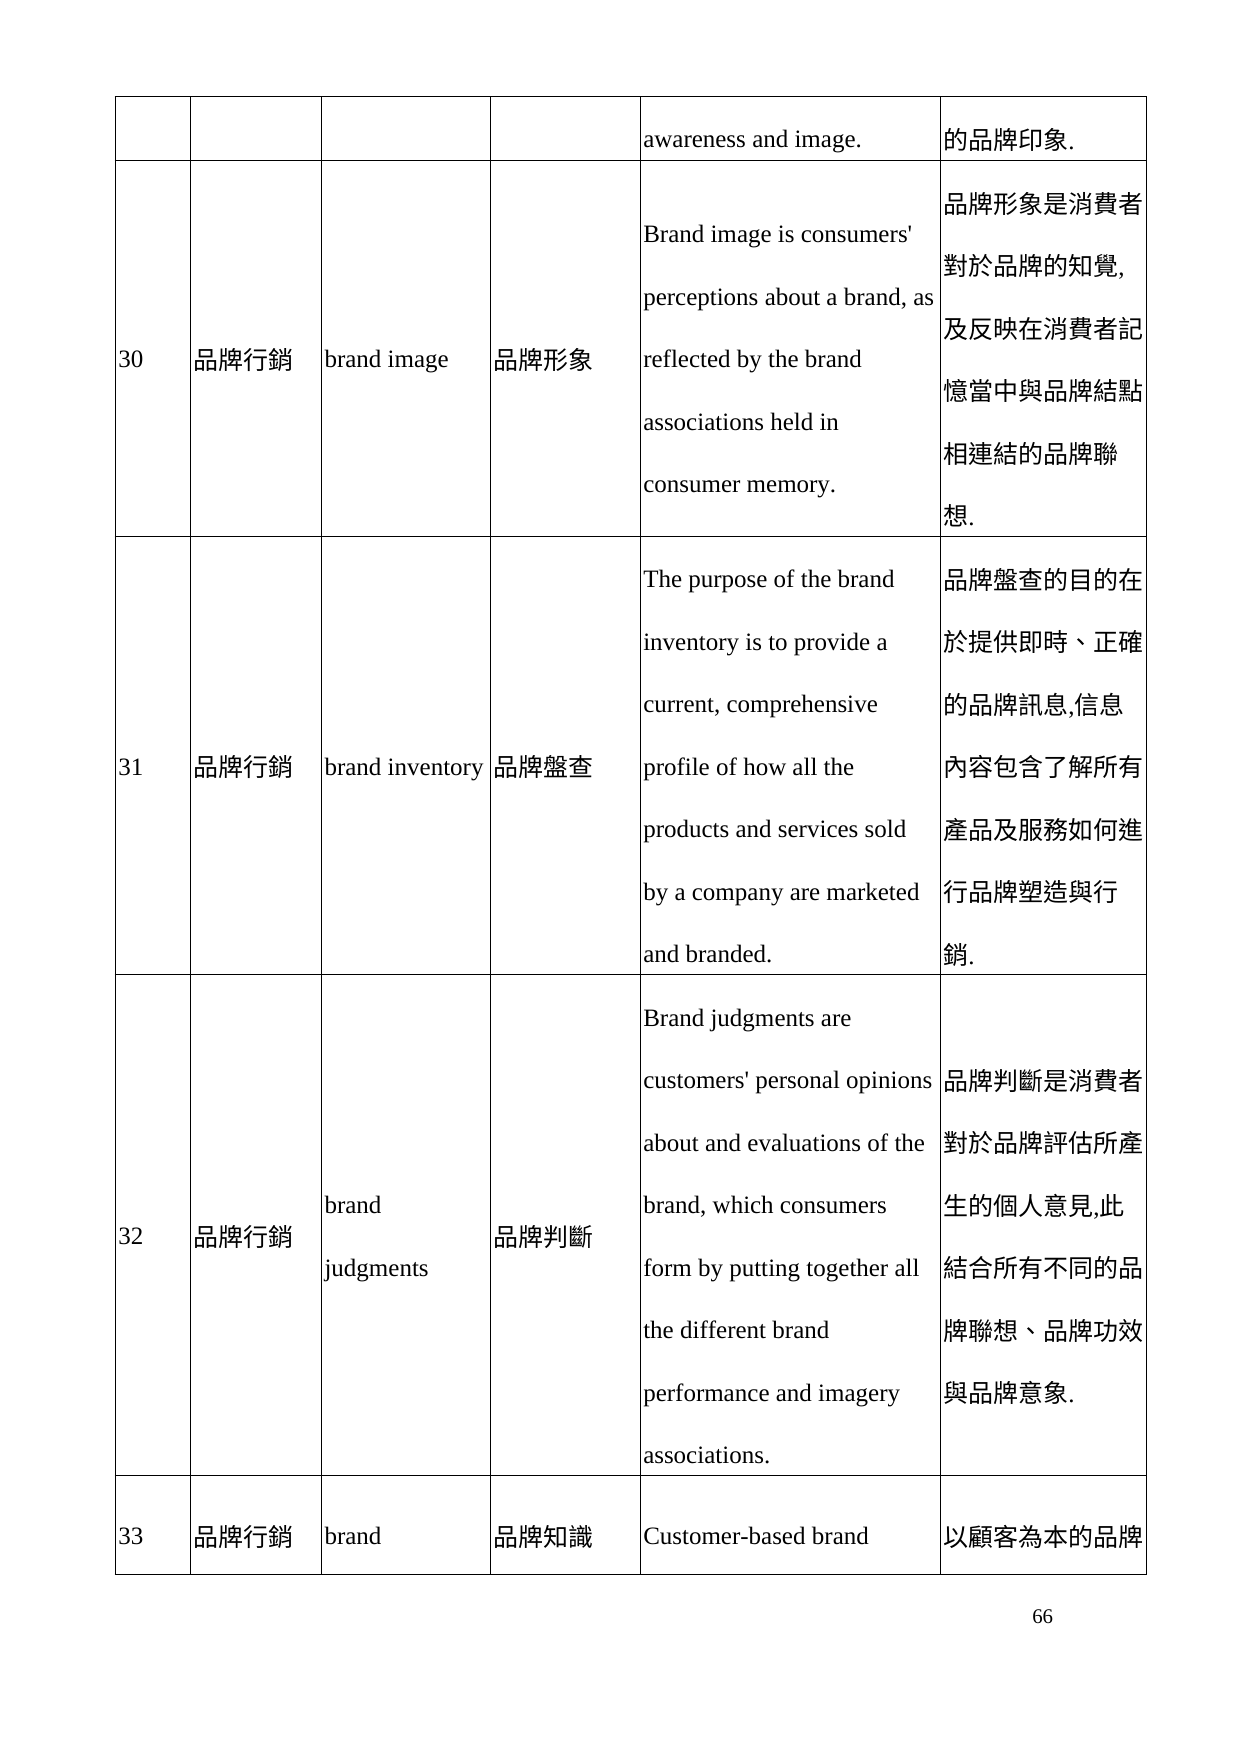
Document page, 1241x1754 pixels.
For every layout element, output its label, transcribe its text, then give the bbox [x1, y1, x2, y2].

table_cell 品牌形象是消費者對於品牌的知覺,及反映在消費者記憶當中與品牌結點相連結的品牌聯想. [941, 161, 1146, 536]
table_cell Brand image is consumers' perceptions about a brand, as reflected by the brand associations held in consumer memory. [641, 161, 940, 536]
table_cell Brand judgments are customers' personal opinions about and evaluations of the brand, which consumers form by putting together all the different brand performance and imagery associations. [641, 975, 940, 1475]
table_cell 33 [116, 1476, 190, 1574]
table_cell 品牌行銷 [191, 161, 321, 536]
table_cell 品牌形象 [491, 161, 640, 536]
table_cell 品牌盤查 [491, 537, 640, 974]
table_cell [116, 97, 190, 160]
table_cell 品牌盤查的目的在於提供即時、正確的品牌訊息,信息內容包含了解所有產品及服務如何進行品牌塑造與行銷. [941, 537, 1146, 974]
table_cell [322, 97, 490, 160]
table_cell brand image [322, 161, 490, 536]
table_cell [191, 97, 321, 160]
table_cell 的品牌印象. [941, 97, 1146, 160]
table_cell [491, 97, 640, 160]
table_cell brand judgments [322, 975, 490, 1475]
table_cell The purpose of the brand inventory is to provide a current, comprehensive profile of how all the products and services sold by a company are marketed and branded. [641, 537, 940, 974]
table_cell 品牌行銷 [191, 975, 321, 1475]
table_cell 30 [116, 161, 190, 536]
table_cell 品牌行銷 [191, 1476, 321, 1574]
table_cell 32 [116, 975, 190, 1475]
table_cell 品牌判斷是消費者對於品牌評估所產生的個人意見,此結合所有不同的品牌聯想、品牌功效與品牌意象. [941, 975, 1146, 1475]
table_cell 品牌判斷 [491, 975, 640, 1475]
table_cell awareness and image. [641, 97, 940, 160]
table_cell brand inventory [322, 537, 490, 974]
table_cell brand [322, 1476, 490, 1574]
table_cell 31 [116, 537, 190, 974]
table_cell 品牌行銷 [191, 537, 321, 974]
table_cell 以顧客為本的品牌 [941, 1476, 1146, 1574]
table_cell 品牌知識 [491, 1476, 640, 1574]
table_cell Customer-based brand [641, 1476, 940, 1574]
